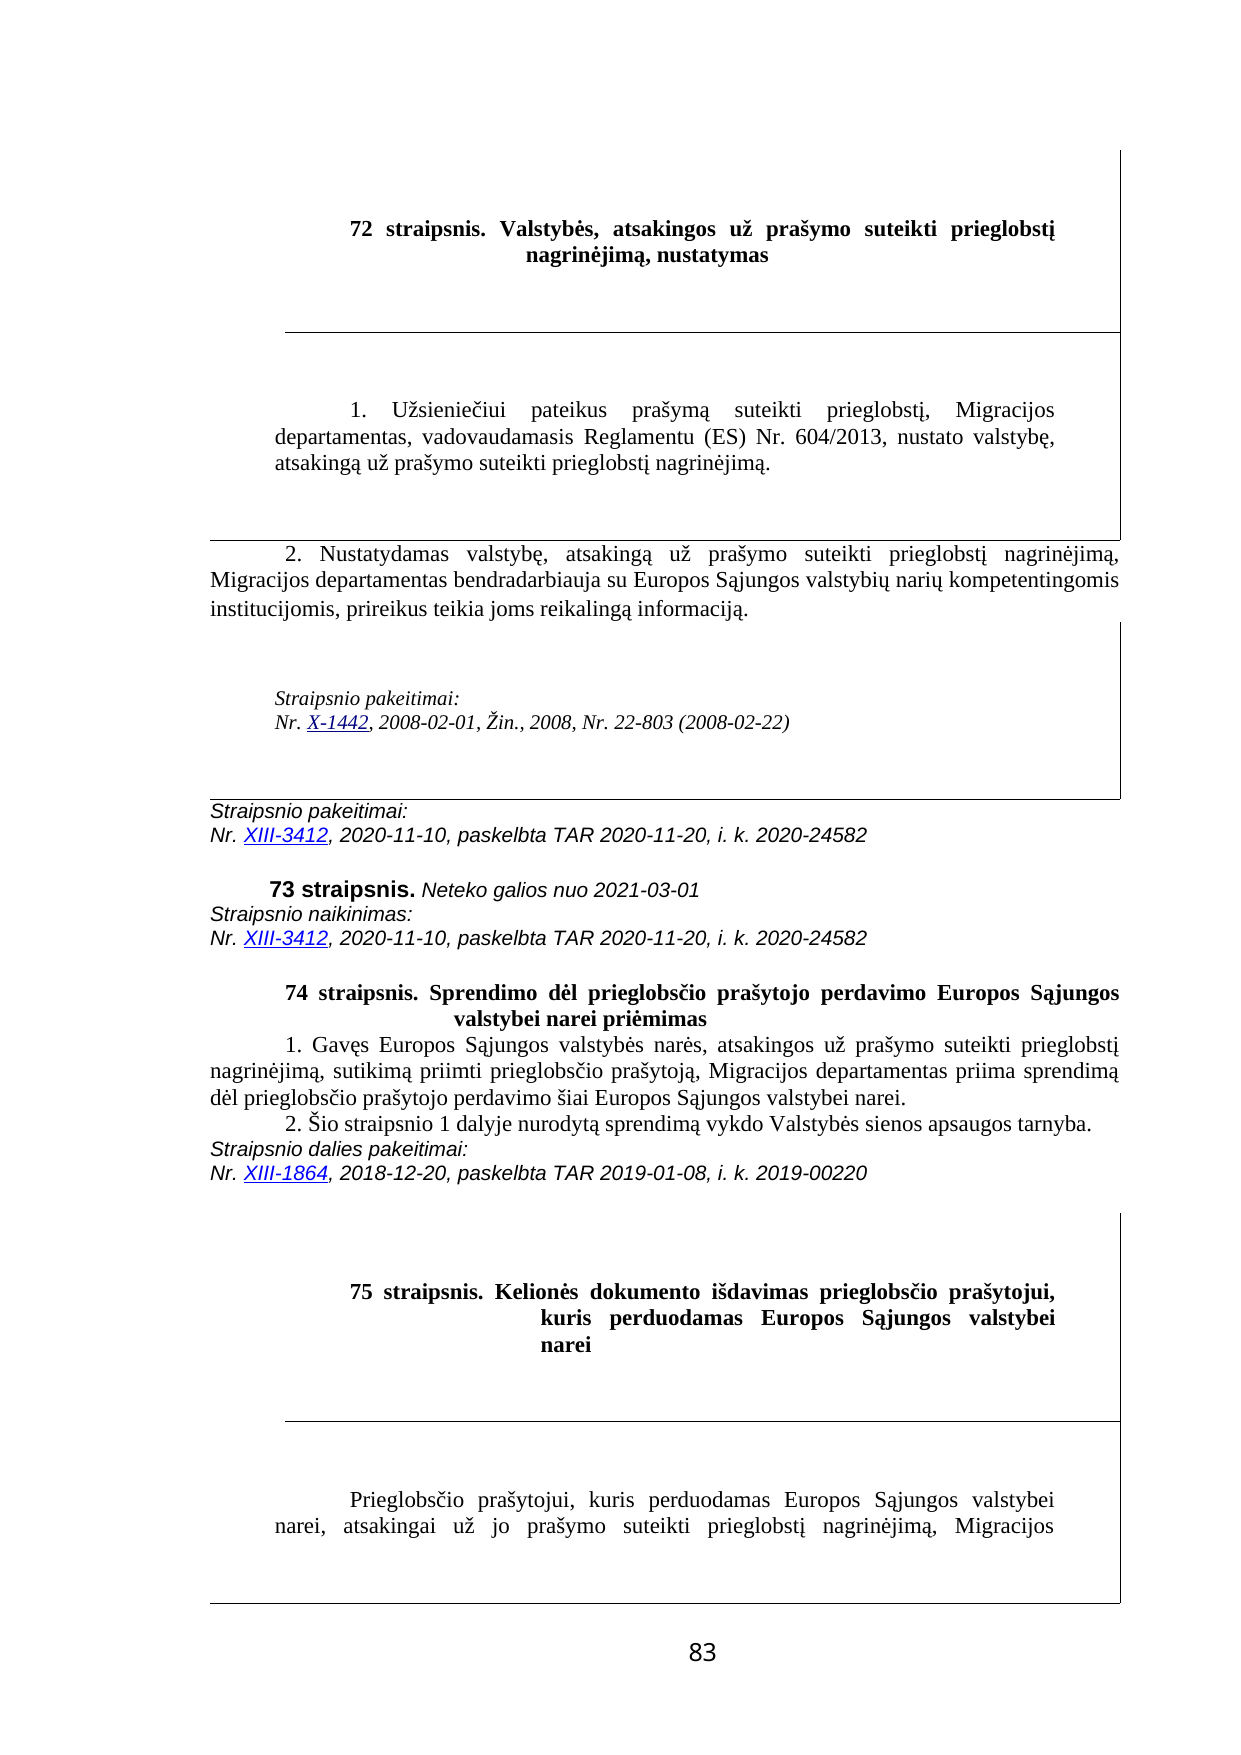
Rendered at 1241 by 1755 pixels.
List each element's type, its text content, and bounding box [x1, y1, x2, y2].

text 75 straipsnis. Kelionės dokumento išdavimas prieglobsčio prašytojui, kuris perduodamas Europos Sąjungos valstybei narei [285, 1213, 1120, 1421]
text 73 straipsnis. Neteko galios nuo 2021-03-01 [210, 876, 1120, 902]
text 2. Nustatydamas valstybę, atsakingą už prašymo suteikti prieglobstį nagrinėjimą, Migracijos departamentas bendradarbiauja su Europos Sąjungos valstybių narių kompetentingomis institucijomis, prireikus teikia joms reikalingą informaciją. [210, 540, 1120, 622]
text Prieglobsčio prašytojui, kuris perduodamas Europos Sąjungos valstybei narei, atsakingai už jo prašymo suteikti prieglobstį nagrinėjimą, Migracijos [210, 1422, 1120, 1603]
text Nr. X-1442, 2008-02-01, Žin., 2008, Nr. 22-803 (2008-02-22) [210, 710, 1120, 799]
text 1. Užsieniečiui pateikus prašymą suteikti prieglobstį, Migracijos departamentas, vadovaudamasis Reglamentu (ES) Nr. 604/2013, nustato valstybę, atsakingą už prašymo suteikti prieglobstį nagrinėjimą. [210, 332, 1120, 540]
text 72 straipsnis. Valstybės, atsakingos už prašymo suteikti prieglobstį nagrinėjimą, nustatymas [285, 150, 1120, 332]
text Nr. XIII-1864, 2018-12-20, paskelbta TAR 2019-01-08, i. k. 2019-00220 [210, 1161, 1120, 1184]
text 2. Šio straipsnio 1 dalyje nurodytą sprendimą vykdo Valstybės sienos apsaugos tarnyba. [210, 1110, 1120, 1137]
text Straipsnio pakeitimai: [210, 622, 1120, 710]
text Straipsnio pakeitimai: [210, 799, 1120, 823]
text Straipsnio dalies pakeitimai: [210, 1137, 1120, 1161]
text Nr. XIII-3412, 2020-11-10, paskelbta TAR 2020-11-20, i. k. 2020-24582 [210, 823, 1120, 847]
text Straipsnio naikinimas: [210, 902, 1120, 926]
text Nr. XIII-3412, 2020-11-10, paskelbta TAR 2020-11-20, i. k. 2020-24582 [210, 926, 1120, 950]
text 1. Gavęs Europos Sąjungos valstybės narės, atsakingos už prašymo suteikti prieglobstį nagrinėjimą, sutikimą priimti prieglobsčio prašytoją, Migracijos departamentas priima sprendimą dėl prieglobsčio prašytojo perdavimo šiai Europos Sąjungos valstybei narei. [210, 1031, 1120, 1110]
text 74 straipsnis. Sprendimo dėl prieglobsčio prašytojo perdavimo Europos Sąjungos valstybei narei priėmimas [285, 978, 1120, 1031]
